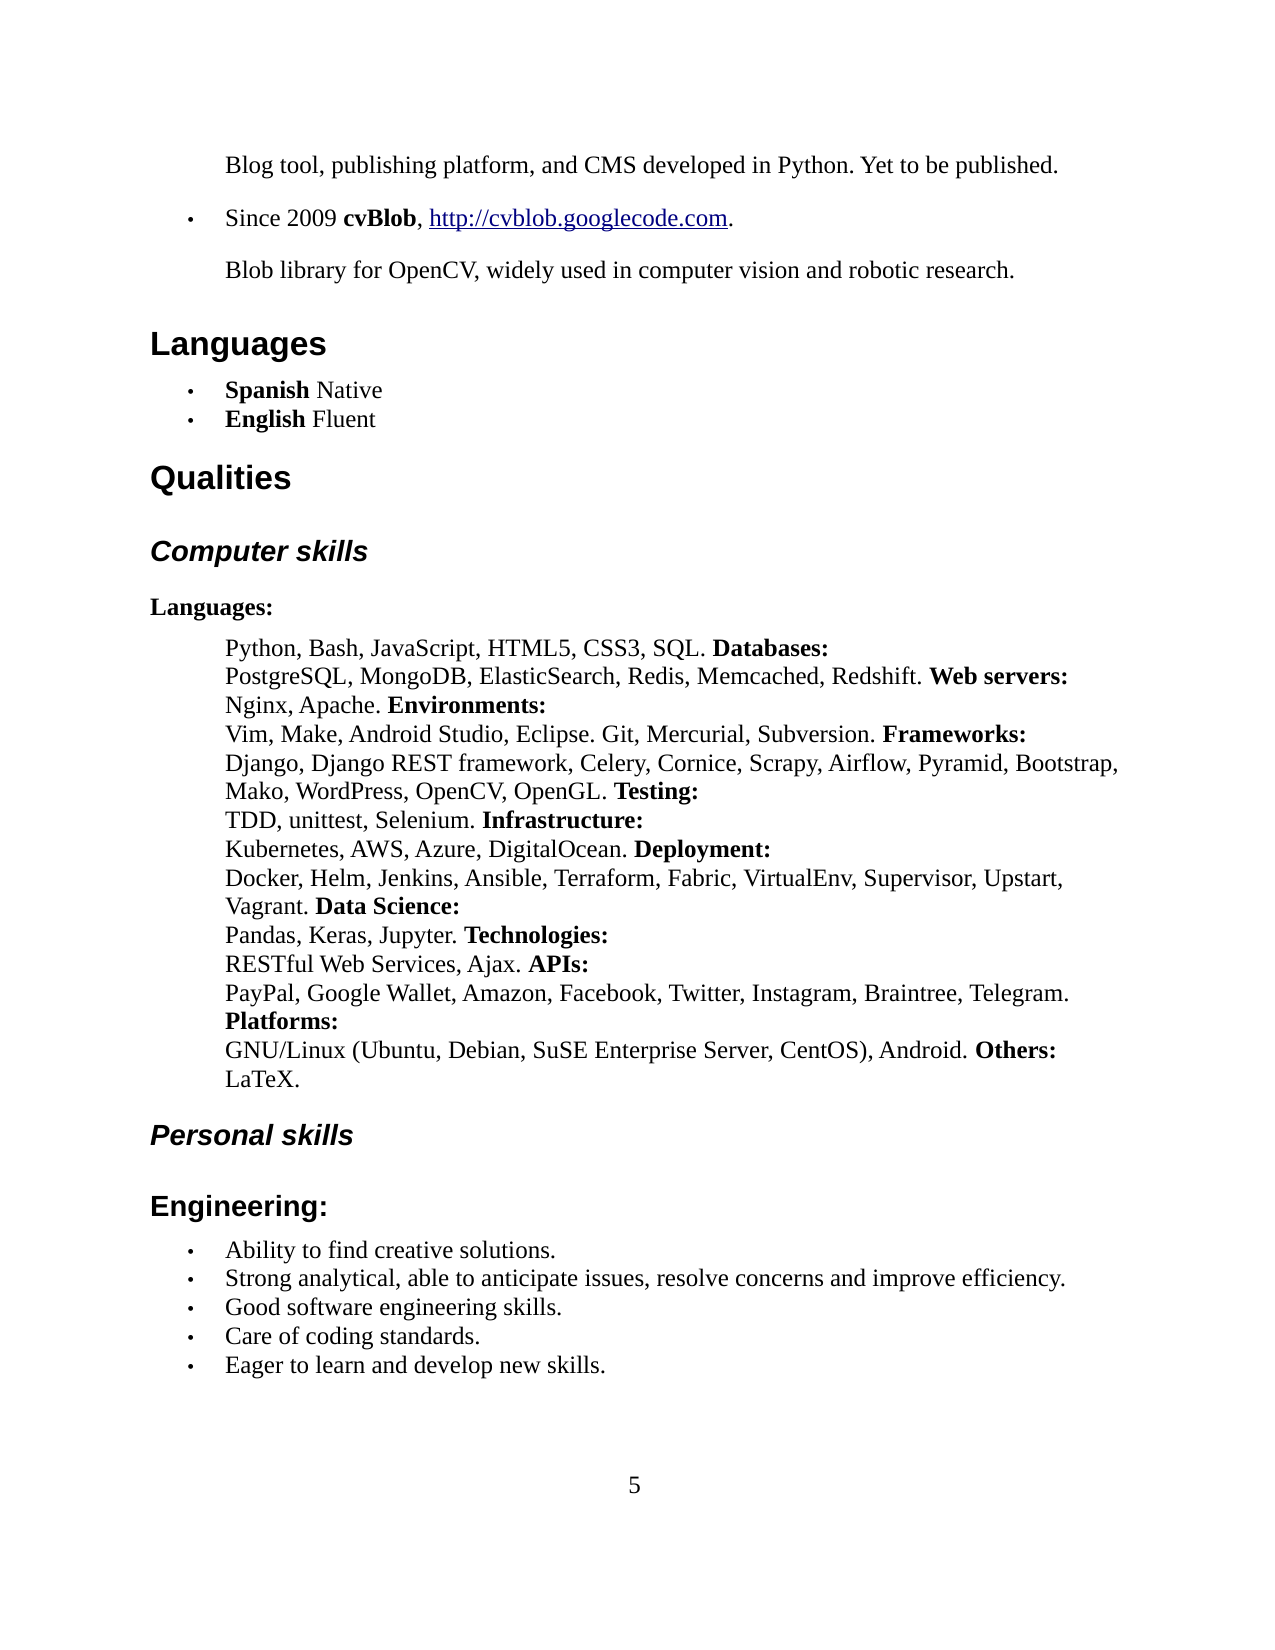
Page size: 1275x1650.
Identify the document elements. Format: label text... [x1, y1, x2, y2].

subtitle Qualities [150, 458, 1125, 496]
text Languages: [150, 592, 1125, 621]
list Blob library for OpenCV, widely used in computer vision and robotic research. [225, 255, 1125, 284]
list Care of coding standards. [187, 1321, 1125, 1350]
text Pandas, Keras, Jupyter. Technologies: [225, 920, 1125, 949]
list Blog tool, publishing platform, and CMS developed in Python. Yet to be published. [225, 150, 1125, 179]
list Strong analytical, able to anticipate issues, resolve concerns and improve efficiency. [187, 1263, 1125, 1292]
text Kubernetes, AWS, Azure, DigitalOcean. Deployment: [225, 834, 1125, 863]
list Good software engineering skills. [187, 1292, 1125, 1321]
text LaTeX. [225, 1064, 1125, 1093]
subtitle Engineering: [150, 1189, 1125, 1222]
list Spanish Native [187, 375, 1125, 404]
text Vim, Make, Android Studio, Eclipse. Git, Mercurial, Subversion. Frameworks: [225, 719, 1125, 748]
text PostgreSQL, MongoDB, ElasticSearch, Redis, Memcached, Redshift. Web servers: [225, 661, 1125, 690]
subtitle Personal skills [150, 1118, 1125, 1151]
text RESTful Web Services, Ajax. APIs: [225, 949, 1125, 978]
text Django, Django REST framework, Celery, Cornice, Scrapy, Airflow, Pyramid, Bootstrap, Mako, WordPress, OpenCV, OpenGL. Testing: [225, 748, 1125, 805]
list Ability to find creative solutions. [187, 1235, 1125, 1263]
text Nginx, Apache. Environments: [225, 690, 1125, 719]
text GNU/Linux (Ubuntu, Debian, SuSE Enterprise Server, CentOS), Android. Others: [225, 1035, 1125, 1064]
subtitle Computer skills [150, 534, 1125, 567]
list Since 2009 cvBlob, http://cvblob.googlecode.com. [187, 203, 1125, 231]
list English Fluent [187, 404, 1125, 433]
subtitle Languages [150, 324, 1125, 363]
text Docker, Helm, Jenkins, Ansible, Terraform, Fabric, VirtualEnv, Supervisor, Upstart, Vagrant. Data Science: [225, 863, 1125, 920]
text PayPal, Google Wallet, Amazon, Facebook, Twitter, Instagram, Braintree, Telegram. Platforms: [225, 978, 1125, 1035]
list Eager to learn and develop new skills. [187, 1350, 1125, 1378]
text Python, Bash, JavaScript, HTML5, CSS3, SQL. Databases: [225, 633, 1125, 661]
text TDD, unittest, Selenium. Infrastructure: [225, 805, 1125, 834]
